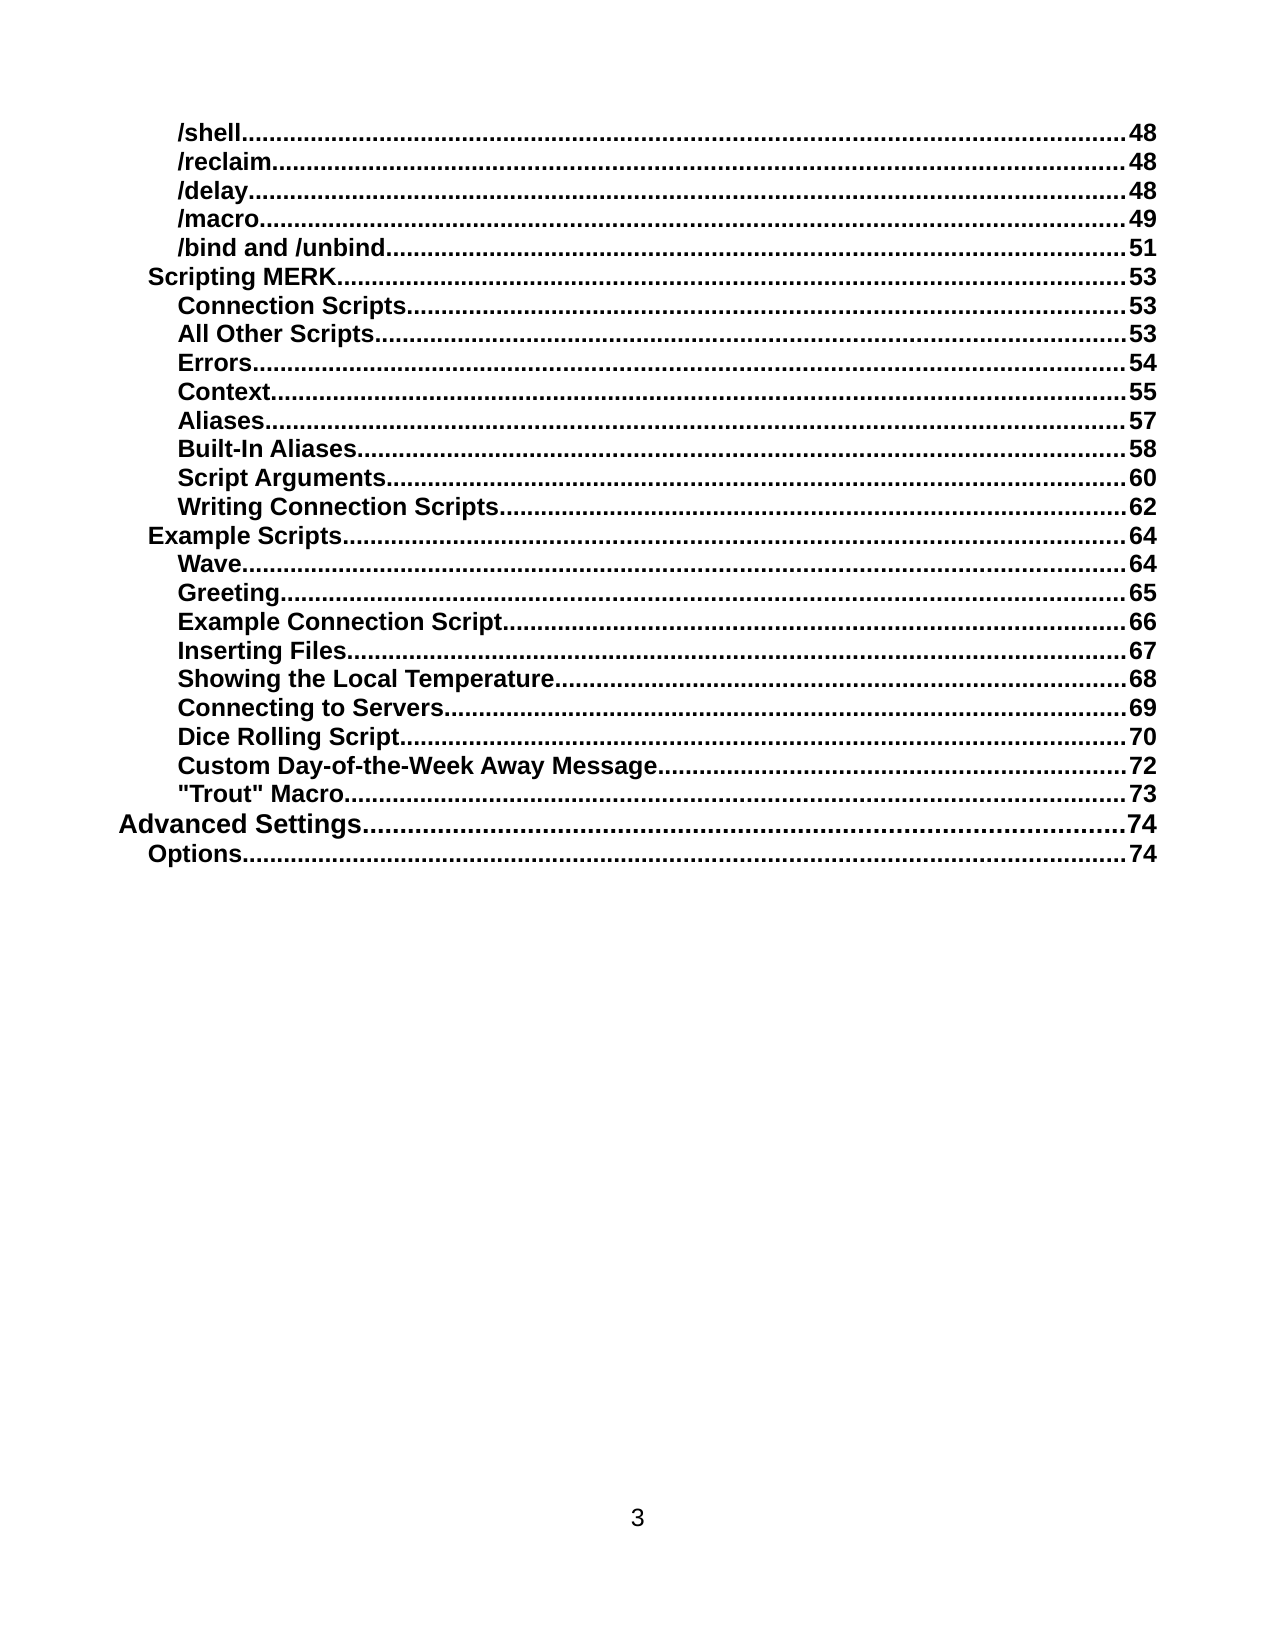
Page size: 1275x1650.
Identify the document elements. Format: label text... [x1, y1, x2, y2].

text Dice Rolling Script 70 [177, 722, 1157, 751]
text Inserting Files 67 [177, 636, 1157, 664]
text "Trout" Macro 73 [177, 779, 1157, 808]
text /reclaim 48 [177, 147, 1157, 176]
text All Other Scripts 53 [177, 319, 1157, 348]
text Greeting 65 [177, 578, 1157, 607]
text /bind and /unbind 51 [177, 233, 1157, 262]
text Context 55 [177, 377, 1157, 406]
text Options 74 [148, 839, 1157, 868]
text Example Connection Script 66 [177, 607, 1157, 636]
text Connection Scripts 53 [177, 291, 1157, 319]
text Custom Day-of-the-Week Away Message 72 [177, 751, 1157, 779]
text Writing Connection Scripts 62 [177, 492, 1157, 521]
text /delay 48 [177, 176, 1157, 204]
text /shell 48 [177, 118, 1157, 147]
text Scripting MERK 53 [148, 262, 1157, 291]
text Script Arguments 60 [177, 463, 1157, 492]
text Aliases 57 [177, 406, 1157, 434]
text Wave 64 [177, 549, 1157, 578]
text Errors 54 [177, 348, 1157, 377]
text Example Scripts 64 [148, 521, 1157, 549]
text /macro 49 [177, 204, 1157, 233]
text Connecting to Servers 69 [177, 693, 1157, 722]
text Built-In Aliases 58 [177, 434, 1157, 463]
text Advanced Settings 74 [118, 808, 1157, 839]
text Showing the Local Temperature 68 [177, 664, 1157, 693]
